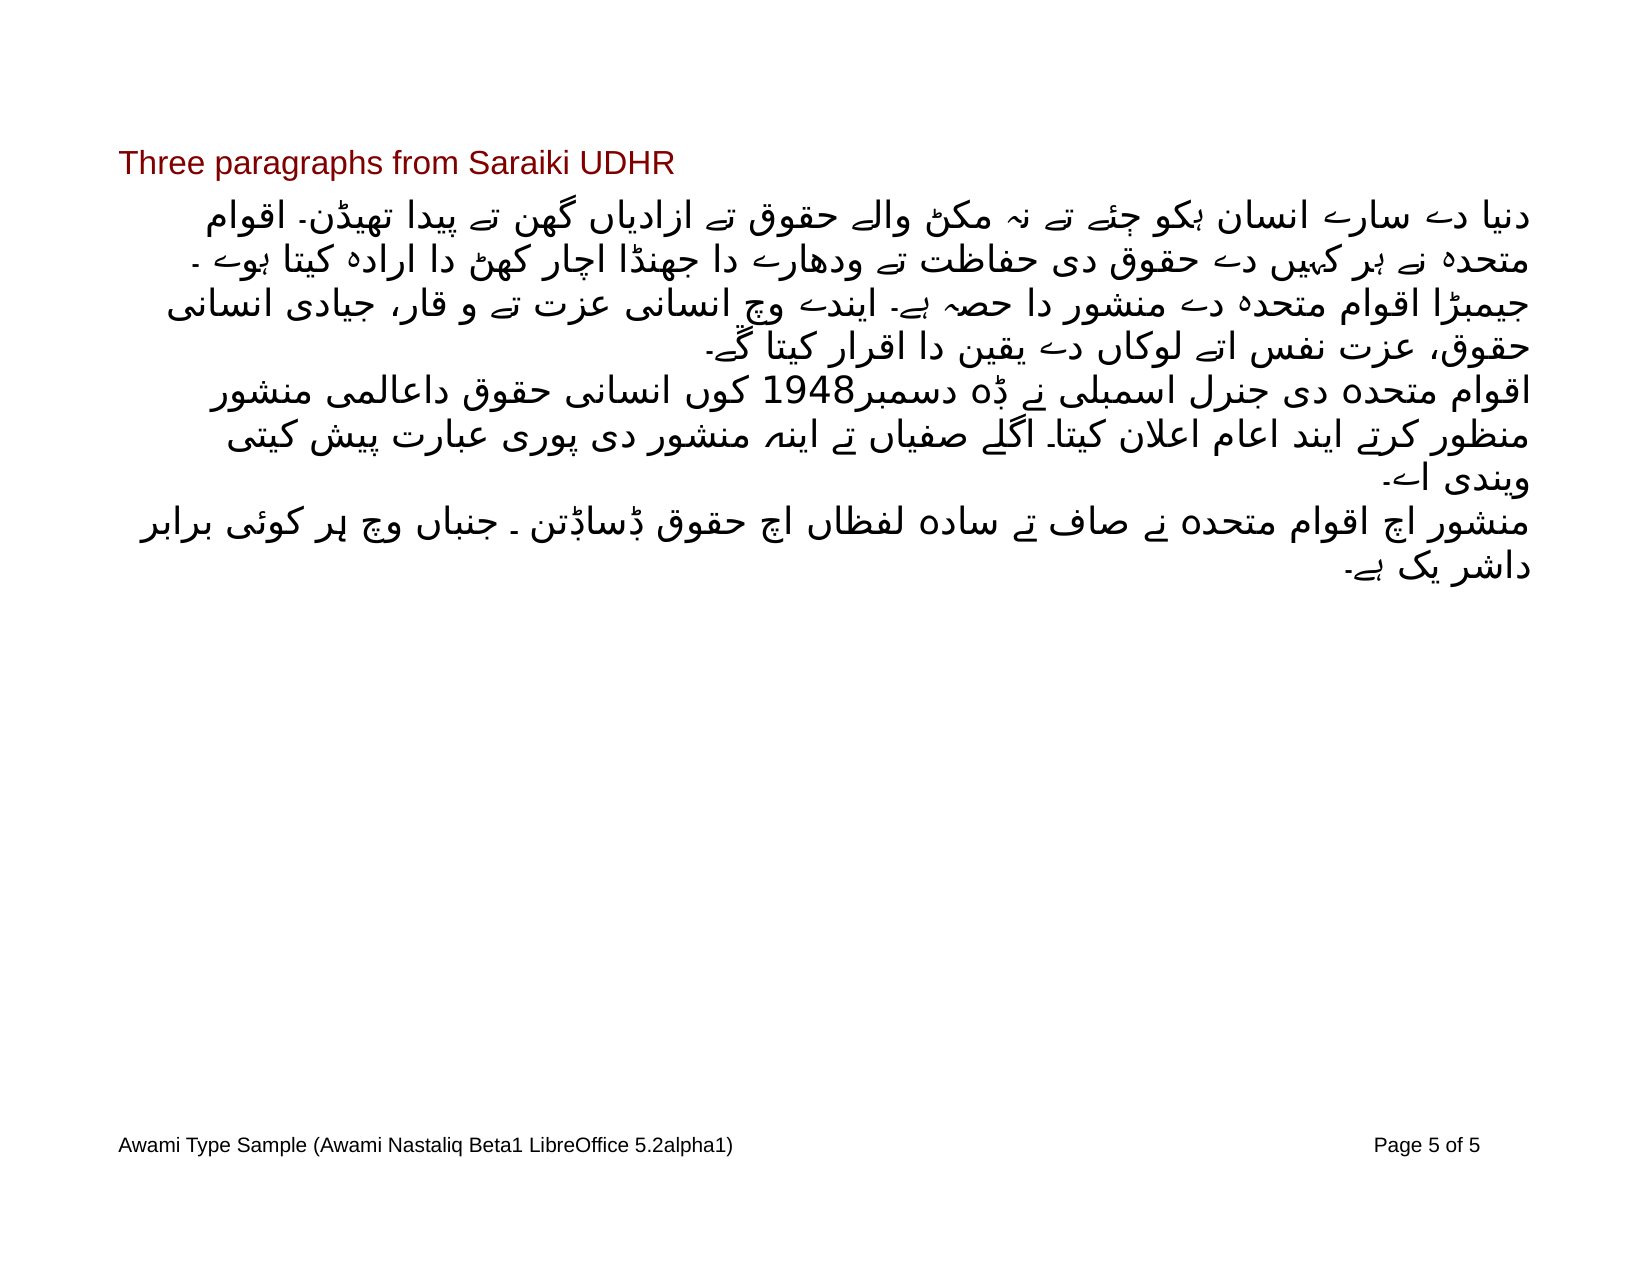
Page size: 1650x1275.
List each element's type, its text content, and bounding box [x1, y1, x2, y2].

text دنیا دے سارے انسان ہکو ڄئے تے نہ مکڻ والے حقوق تے ازادیاں گھن تے پیدا تھیڈن۔ اقوام متحدہ نے ہر کہیں دے حقوق دی حفاظت تے ودھارے دا جھنڈا اچار کھڻ دا ارادہ کیتا ہوے ۔ جیمبڑا اقوام متحدہ دے منشور دا حصہ ہے۔ ایندے وچ انسانی عزت تے و قار، جیادی انسانی حقوق، عزت نفس اتے لوکاں دے یقین دا اقرار کیتا ڱے۔ [118, 194, 1532, 369]
text منشور اچ اقوام متحدہ نے صاف تے سادہ لفظاں اچ حقوق ڋساڋتن ۔ جنباں وچ ہر کوئی برابر داشر یک ہے۔ [118, 499, 1532, 587]
text اقوام متحدہ دی جنرل اسمبلی نے ڋہ دسمبر1948 کوں انسانی حقوق داعالمی منشور منظور کرتے ایند اعام اعلان کیتا۔ اگلے صفیاں تے اینہ منشور دی پوری عبارت پیش کیتی ویندی اے۔ [118, 369, 1532, 499]
subtitle Three paragraphs from Saraiki UDHR [118, 143, 1532, 182]
